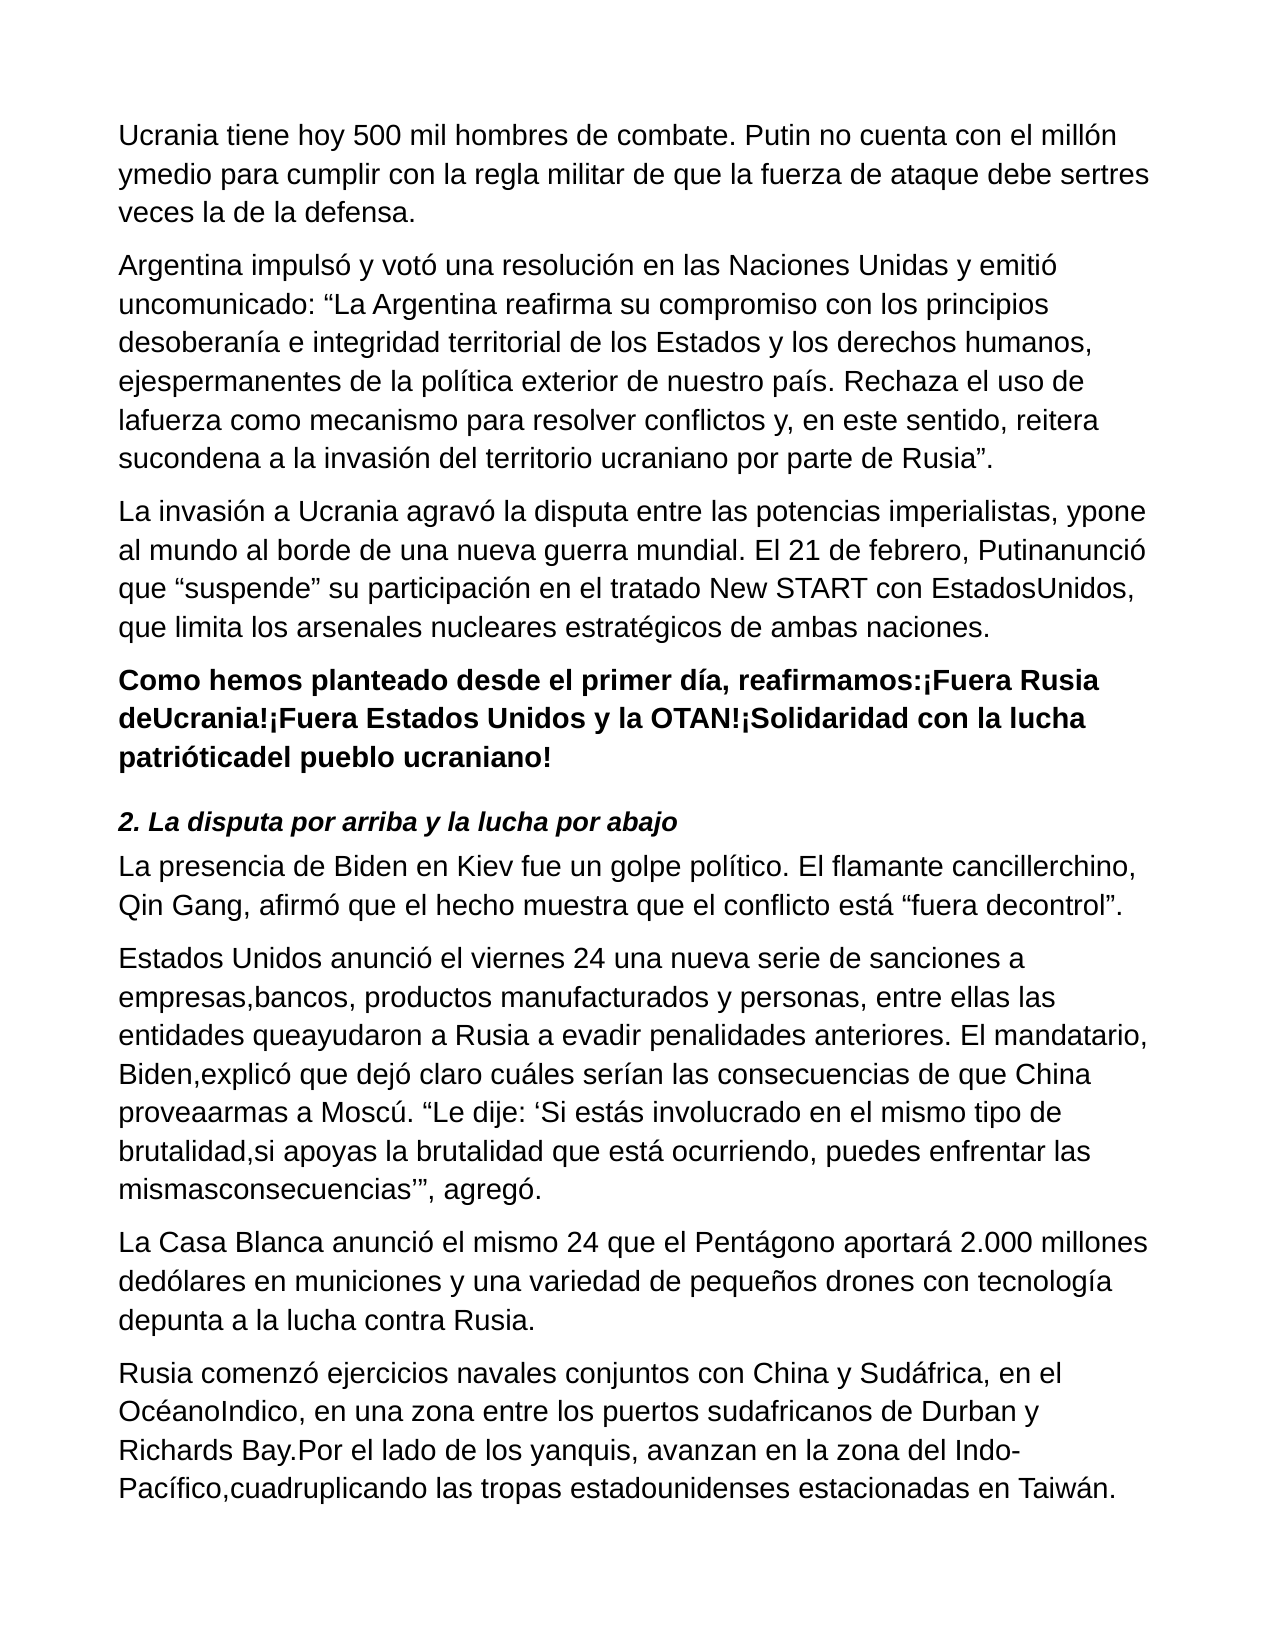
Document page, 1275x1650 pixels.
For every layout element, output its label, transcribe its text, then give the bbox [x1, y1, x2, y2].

text La invasión a Ucrania agravó la disputa entre las potencias imperialistas, ypone al mundo al borde de una nueva guerra mundial. El 21 de febrero, Putinanunció que “suspende” su participación en el tratado New START con EstadosUnidos, que limita los arsenales nucleares estratégicos de ambas naciones. [118, 494, 1157, 643]
text Ucrania tiene hoy 500 mil hombres de combate. Putin no cuenta con el millón ymedio para cumplir con la regla militar de que la fuerza de ataque debe sertres veces la de la defensa. [118, 118, 1157, 229]
subtitle 2. La disputa por arriba y la lucha por abajo [118, 806, 1157, 837]
text Argentina impulsó y votó una resolución en las Naciones Unidas y emitió uncomunicado: “La Argentina reafirma su compromiso con los principios desoberanía e integridad territorial de los Estados y los derechos humanos, ejespermanentes de la política exterior de nuestro país. Rechaza el uso de lafuerza como mecanismo para resolver conflictos y, en este sentido, reitera sucondena a la invasión del territorio ucraniano por parte de Rusia”. [118, 248, 1157, 474]
text Como hemos planteado desde el primer día, reafirmamos:¡Fuera Rusia deUcrania!¡Fuera Estados Unidos y la OTAN!¡Solidaridad con la lucha patrióticadel pueblo ucraniano! [118, 663, 1157, 773]
text Estados Unidos anunció el viernes 24 una nueva serie de sanciones a empresas,bancos, productos manufacturados y personas, entre ellas las entidades queayudaron a Rusia a evadir penalidades anteriores. El mandatario, Biden,explicó que dejó claro cuáles serían las consecuencias de que China proveaarmas a Moscú. “Le dije: ‘Si estás involucrado en el mismo tipo de brutalidad,si apoyas la brutalidad que está ocurriendo, puedes enfrentar las mismasconsecuencias’”, agregó. [118, 941, 1157, 1206]
text Rusia comenzó ejercicios navales conjuntos con China y Sudáfrica, en el OcéanoIndico, en una zona entre los puertos sudafricanos de Durban y Richards Bay.Por el lado de los yanquis, avanzan en la zona del Indo-Pacífico,cuadruplicando las tropas estadounidenses estacionadas en Taiwán. [118, 1356, 1157, 1505]
text La presencia de Biden en Kiev fue un golpe político. El flamante cancillerchino, Qin Gang, afirmó que el hecho muestra que el conflicto está “fuera decontrol”. [118, 849, 1157, 921]
text La Casa Blanca anunció el mismo 24 que el Pentágono aportará 2.000 millones dedólares en municiones y una variedad de pequeños drones con tecnología depunta a la lucha contra Rusia. [118, 1225, 1157, 1336]
